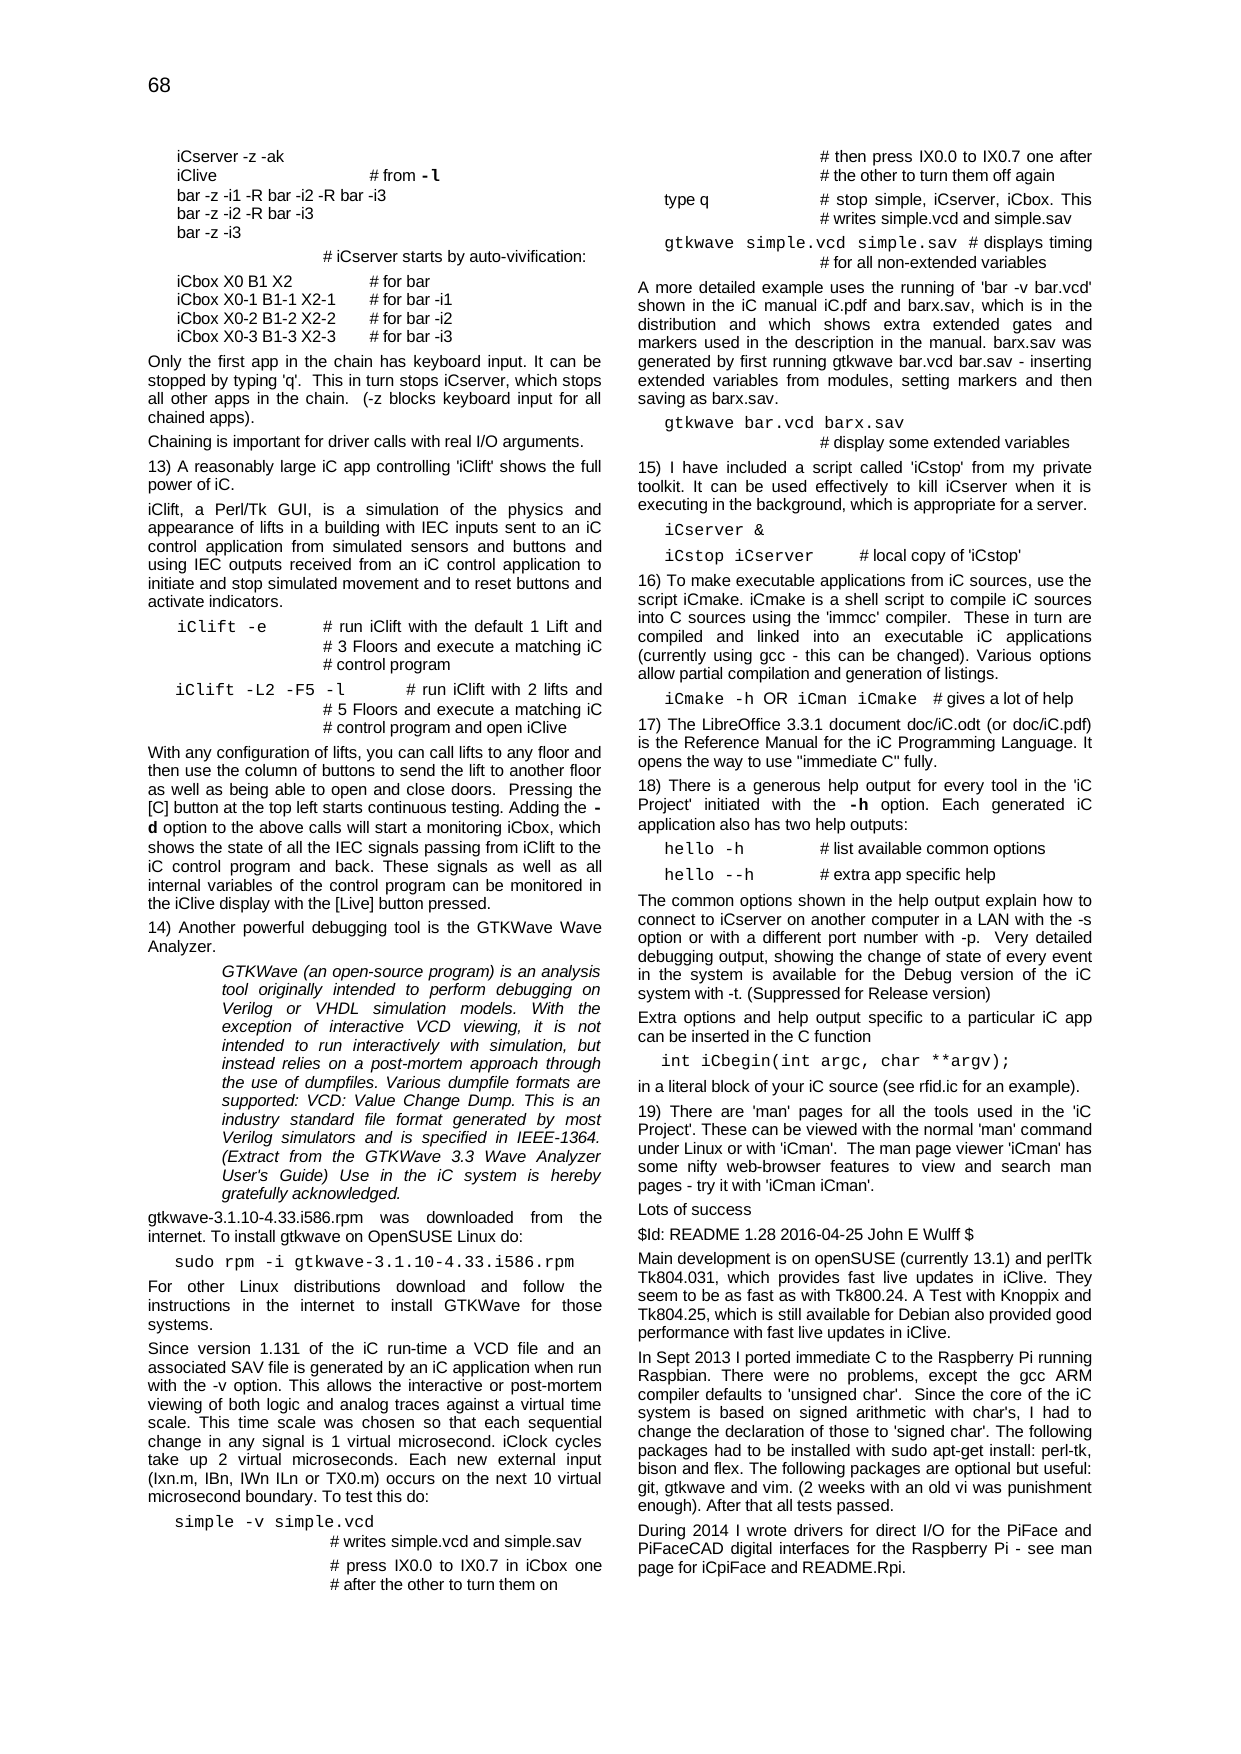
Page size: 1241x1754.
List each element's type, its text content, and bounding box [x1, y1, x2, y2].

text Since version 1.131 of the iC run-time a VCD file and an associated SAV file is generated by an iC application when run with the -v option. This allows the interactive or post-mortem viewing of both logic and analog traces against a virtual time scale. This time scale was chosen so that each sequential change in any signal is 1 virtual microsecond. iClock cycles take up 2 virtual microseconds. Each new external input (Ixn.m, IBn, IWn ILn or TX0.m) occurs on the next 10 virtual microsecond boundary. To test this do: [148, 1339, 602, 1506]
text Only the first app in the chain has keyboard input. It can be stopped by typing 'q'. This in turn stops iCserver, which stops all other apps in the chain. (-z blocks keyboard input for all chained apps). [148, 352, 602, 427]
text Lots of success [638, 1201, 1092, 1219]
text gtkwave simple.vcd simple.sav # displays timing # for all non-extended variables [638, 234, 1092, 272]
text iCmake -h OR iCman iCmake # gives a lot of help [638, 689, 1092, 709]
text # press IX0.0 to IX0.7 in iCbox one # after the other to turn them on [148, 1557, 602, 1594]
text iCbox X0 B1 X2 # for bar iCbox X0-1 B1-1 X2-1 # for bar -i1 iCbox X0-2 B1-2 X2-2 # for bar -i2 iCbox X0-3 B1-3 X2-3 # for bar -i3 [148, 272, 602, 346]
text With any configuration of lifts, you can call lifts to any floor and then use the column of buttons to send the lift to another floor as well as being able to open and close doors. Pressing the [C] button at the top left starts continuous testing. Adding the -d option to the above calls will start a monitoring iCbox, which shows the state of all the IEC signals passing from iClift to the iC control program and back. These signals as well as all internal variables of the control program can be monitored in the iClive display with the [Live] button pressed. [148, 743, 602, 913]
text iClift -L2 -F5 -l # run iClift with 2 lifts and # 5 Floors and execute a matching iC # control program and open iClive [148, 680, 602, 737]
text iClift, a Perl/Tk GUI, is a simulation of the physics and appearance of lifts in a building with IEC inputs sent to an iC control application from simulated sensors and buttons and using IEC outputs received from an iC control application to initiate and stop simulated movement and to reset buttons and activate indicators. [148, 500, 602, 611]
text 15) I have included a script called 'iCstop' from my private toolkit. It can be used effectively to kill iCserver when it is executing in the background, which is appropriate for a server. [638, 458, 1092, 514]
text A more detailed example uses the running of 'bar -v bar.vcd' shown in the iC manual iC.pdf and barx.sav, which is in the distribution and which shows extra extended gates and markers used in the description in the manual. barx.sav was generated by first running gtkwave bar.vcd bar.sav - inserting extended variables from modules, setting markers and then saving as barx.sav. [638, 278, 1092, 408]
text in a literal block of your iC source (see rfid.ic for an example). [638, 1078, 1092, 1096]
text iCserver & [638, 520, 1092, 540]
text sudo rpm -i gtkwave-3.1.10-4.33.i586.rpm [148, 1252, 602, 1272]
text iCserver -z -ak iClive # from -l bar -z -i1 -R bar -i2 -R bar -i3 bar -z -i2 -R bar -i3 bar -z -i3 [148, 148, 602, 242]
text Extra options and help output specific to a particular iC app can be inserted in the C function [638, 1009, 1092, 1046]
text hello --h # extra app specific help [638, 866, 1092, 886]
text iCstop iCserver # local copy of 'iCstop' [638, 546, 1092, 566]
text # then press IX0.0 to IX0.7 one after # the other to turn them off again [638, 148, 1092, 185]
text 17) The LibreOffice 3.3.1 document doc/iC.odt (or doc/iC.pdf) is the Reference Manual for the iC Programming Language. It opens the way to use "immediate C" fully. [638, 715, 1092, 771]
text 14) Another powerful debugging tool is the GTKWave Wave Analyzer. [148, 919, 602, 956]
text hello -h # list available common options [638, 839, 1092, 859]
text gtkwave bar.vcd barx.sav # display some extended variables [638, 414, 1092, 452]
text 16) To make executable applications from iC sources, use the script iCmake. iCmake is a shell script to compile iC sources into C sources using the 'immcc' compiler. These in turn are compiled and linked into an executable iC applications (currently using gcc - this can be changed). Various options allow partial compilation and generation of listings. [638, 572, 1092, 683]
text type q # stop simple, iCserver, iCbox. This # writes simple.vcd and simple.sav [638, 191, 1092, 228]
text iClift -e # run iClift with the default 1 Lift and # 3 Floors and execute a matching iC # control program [148, 617, 602, 674]
text Chaining is important for driver calls with real I/O arguments. [148, 432, 602, 451]
text The common options shown in the help output explain how to connect to iCserver on another computer in a LAN with the -s option or with a different port number with -p. Very detailed debugging output, showing the change of state of every event in the system is available for the Debug version of the iC system with -t. (Suppressed for Release version) [638, 891, 1092, 1003]
text During 2014 I wrote drivers for direct I/O for the PiFace and PiFaceCAD digital interfaces for the Raspberry Pi - see man page for iCpiFace and README.Rpi. [638, 1521, 1092, 1577]
text # iCserver starts by auto-vivification: [148, 248, 602, 266]
text int iCbegin(int argc, char **argv); [638, 1052, 1092, 1072]
text 13) A reasonably large iC app controlling 'iClift' shows the full power of iC. [148, 457, 602, 494]
text In Sept 2013 I ported immediate C to the Raspberry Pi running Raspbian. There were no problems, except the gcc ARM compiler defaults to 'unsigned char'. Since the core of the iC system is based on signed arithmetic with char's, I had to change the declaration of those to 'signed char'. The following packages had to be installed with sudo apt-get install: perl-tk, bison and flex. The following packages are optional but useful: git, gtkwave and vim. (2 weeks with an old vi was punishment enough). After that all tests passed. [638, 1348, 1092, 1515]
text gtkwave-3.1.10-4.33.i586.rpm was downloaded from the internet. To install gtkwave on OpenSUSE Linux do: [148, 1209, 602, 1246]
text $Id: README 1.28 2016-04-25 John E Wulff $ [638, 1225, 1092, 1244]
text 19) There are 'man' pages for all the tools used in the 'iC Project'. These can be viewed with the normal 'man' command under Linux or with 'iCman'. The man page viewer 'iCman' has some nifty web-browser features to view and search man pages - try it with 'iCman iCman'. [638, 1102, 1092, 1195]
text Main development is on openSUSE (currently 13.1) and perlTk Tk804.031, which provides fast live updates in iClive. They seem to be as fast as with Tk800.24. A Test with Knoppix and Tk804.25, which is still available for Debian also provided good performance with fast live updates in iClive. [638, 1250, 1092, 1342]
text 18) There is a generous help output for every tool in the 'iC Project' initiated with the -h option. Each generated iC application also has two help outputs: [638, 777, 1092, 834]
text GTKWave (an open-source program) is an analysis tool originally intended to perform debugging on Verilog or VHDL simulation models. With the exception of interactive VCD viewing, it is not intended to run interactively with simulation, but instead relies on a post-mortem approach through the use of dumpfiles. Various dumpfile formats are supported: VCD: Value Change Dump. This is an industry standard file format generated by most Verilog simulators and is specified in IEEE-1364. (Extract from the GTKWave 3.3 Wave Analyzer User's Guide) Use in the iC system is hereby gratefully acknowledged. [222, 962, 602, 1203]
text simple -v simple.vcd # writes simple.vcd and simple.sav [148, 1512, 602, 1551]
text For other Linux distributions download and follow the instructions in the internet to install GTKWave for those systems. [148, 1278, 602, 1333]
